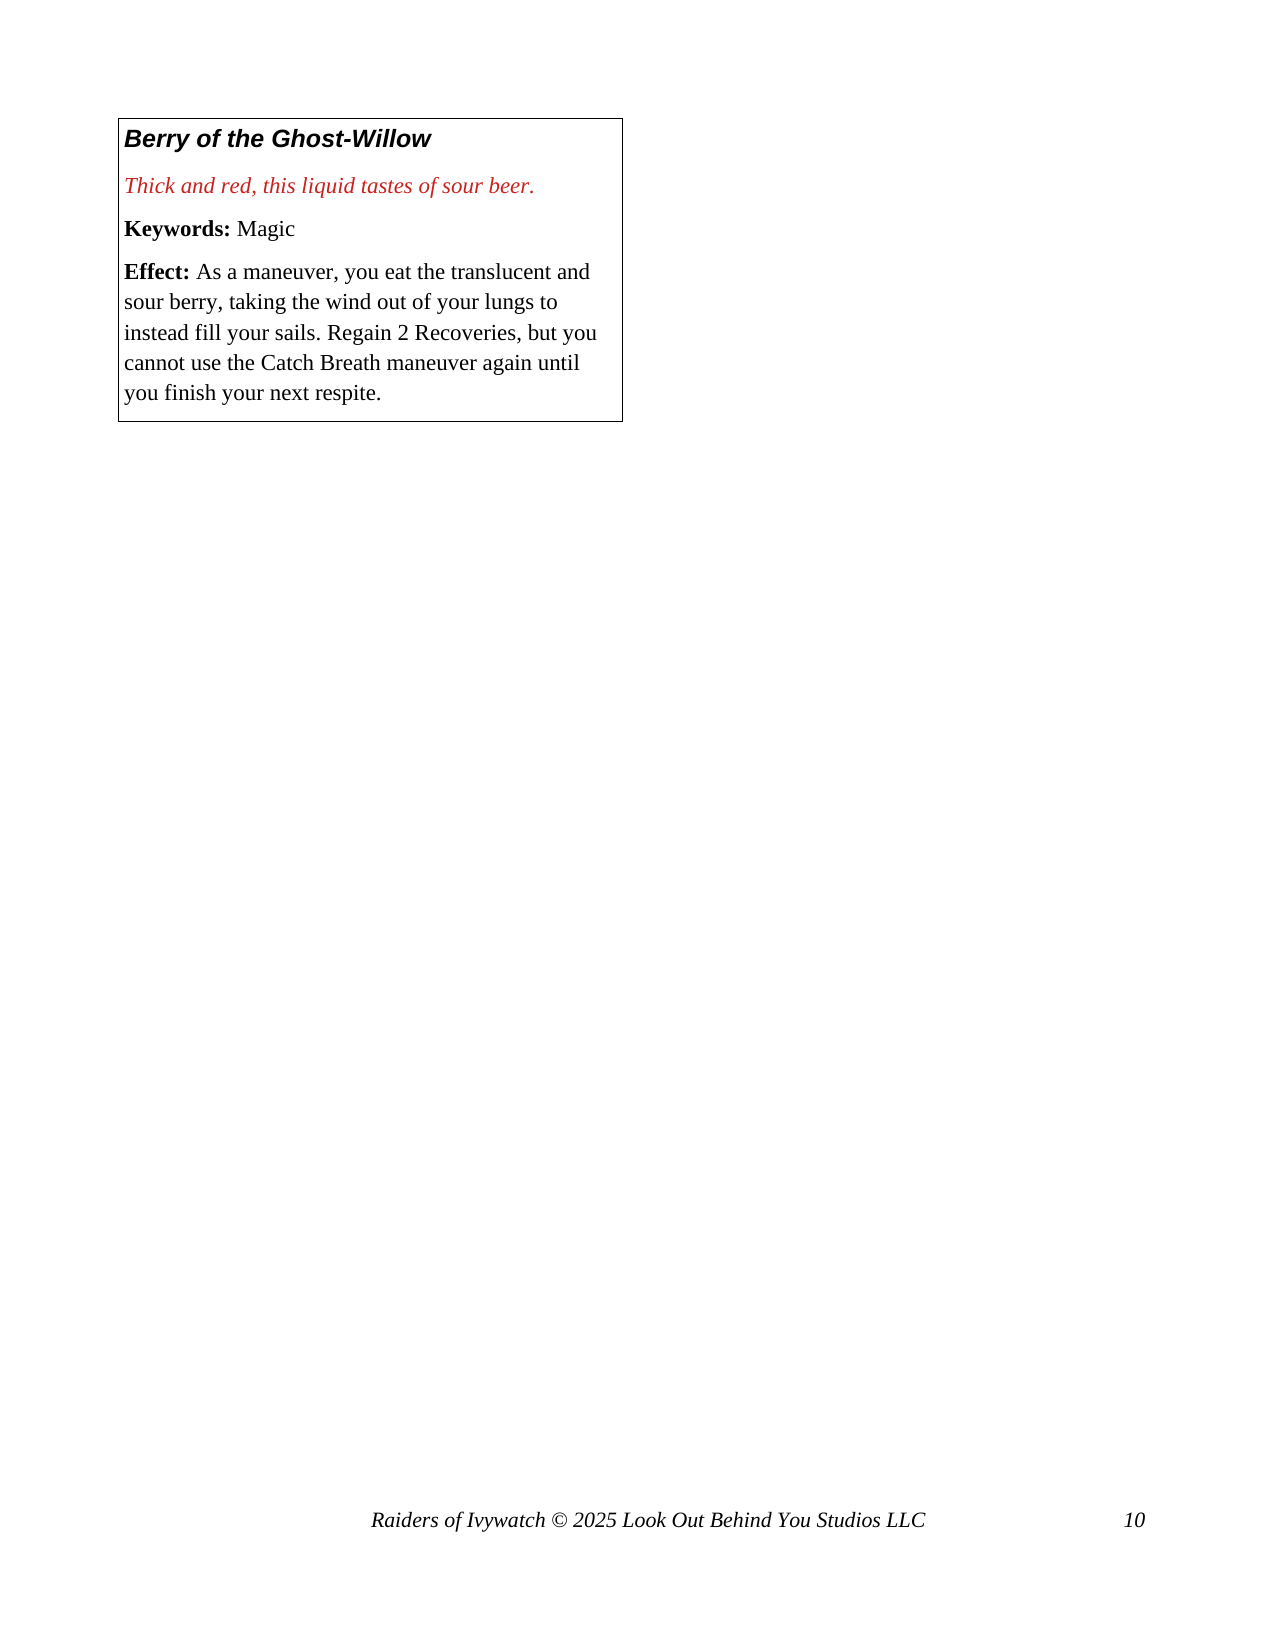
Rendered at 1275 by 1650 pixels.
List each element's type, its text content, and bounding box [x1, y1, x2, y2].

table_header Berry of the Ghost-Willow Thick and red, this liquid tastes of sour beer. Keywords: Magic Effect: As a maneuver, you eat the translucent and sour berry, taking the wind out of your lungs to instead fill your sails. Regain 2 Recoveries, but you cannot use the Catch Breath maneuver again until you finish your next respite. [119, 119, 622, 421]
